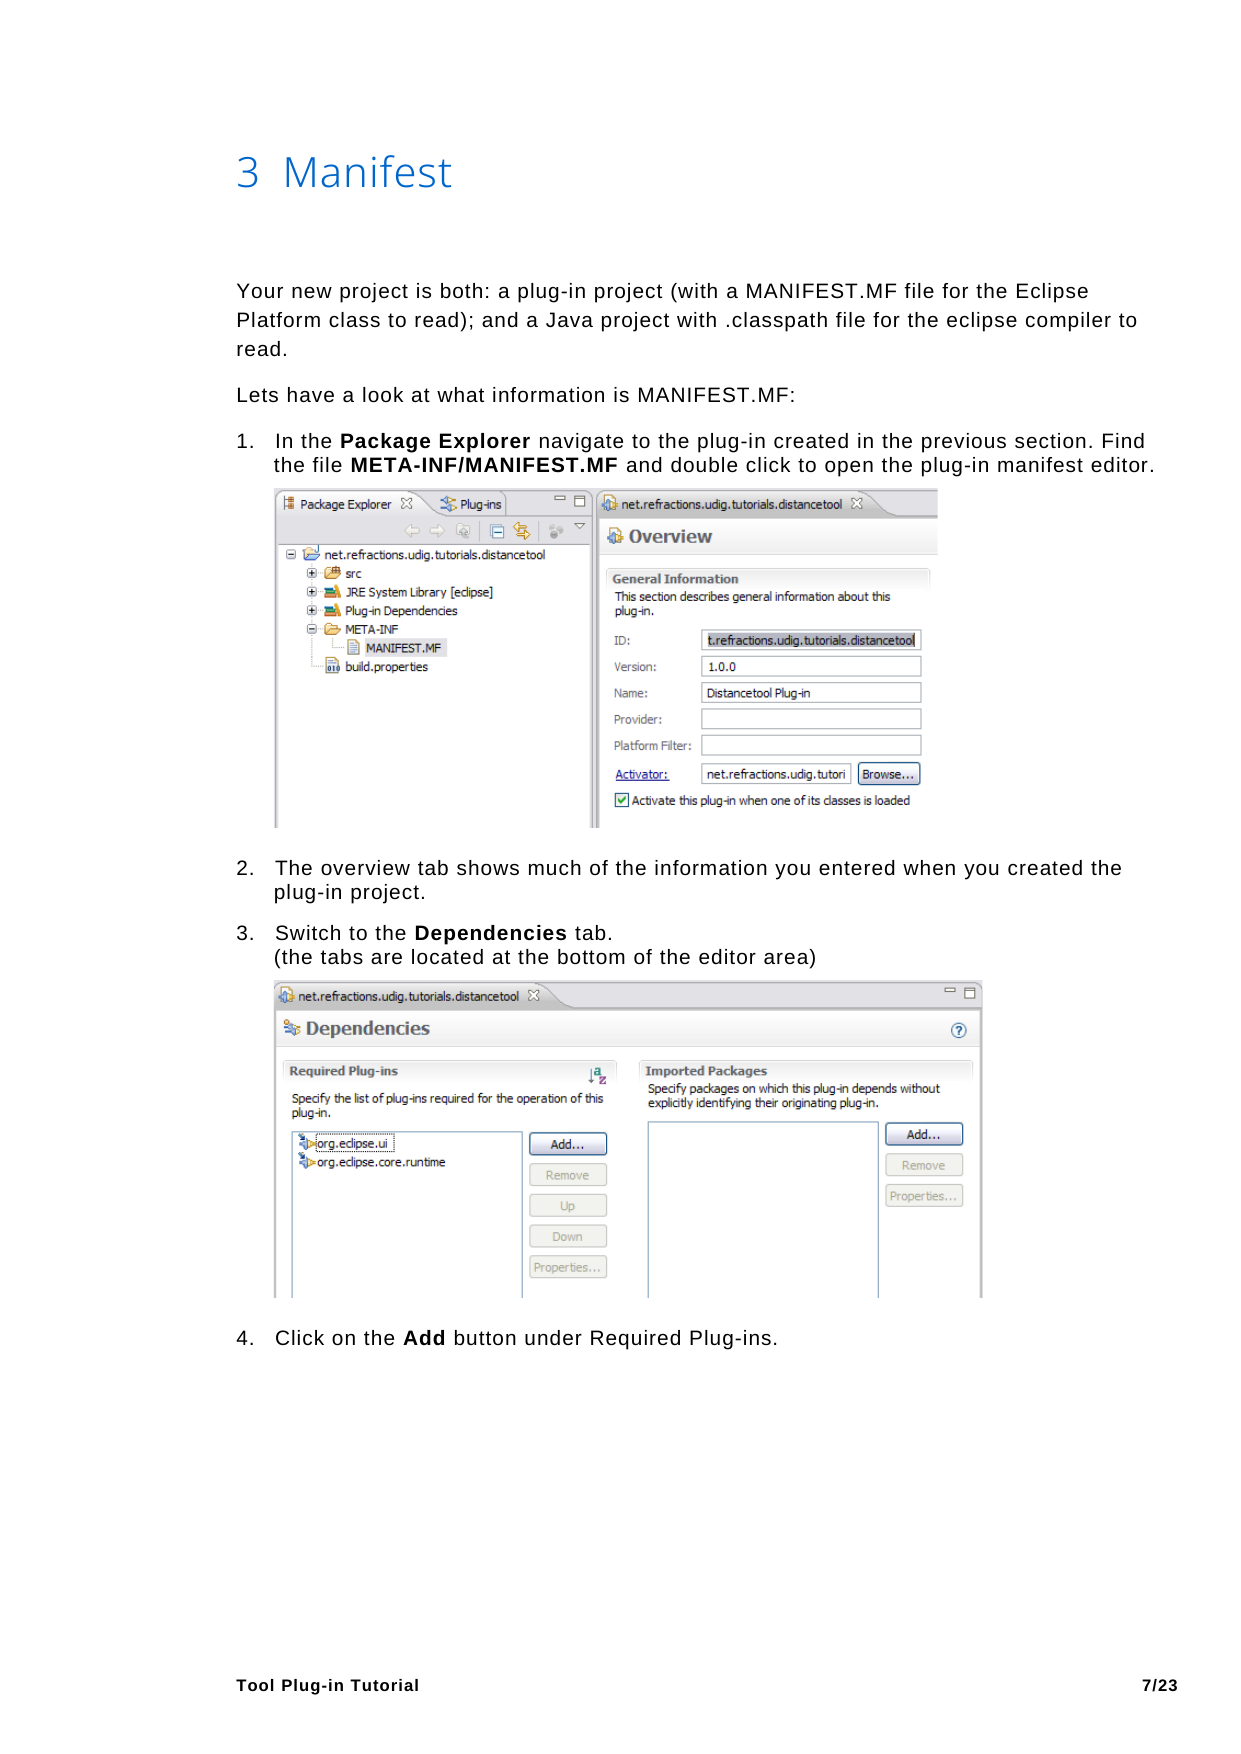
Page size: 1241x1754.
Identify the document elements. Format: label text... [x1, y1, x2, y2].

list The overview tab shows much of the information you entered when you created the plug-in project. [236, 856, 1181, 904]
list In the Package Explorer navigate to the plug-in created in the previous section. Find the file META-INF/MANIFEST.MF and double click to open the plug-in manifest editor. [236, 429, 1181, 839]
text Your new project is both: a plug-in project (with a MANIFEST.MF file for the Eclipse Platform class to read); and a Java project with .classpath file for the eclipse compiler to read. [236, 279, 1181, 360]
picture [273, 488, 938, 828]
picture [273, 980, 983, 1298]
text Lets have a look at what information is MANIFEST.MF: [236, 383, 1181, 407]
list Click on the Add button under Required Plug-ins. [236, 1326, 1181, 1350]
subtitle Manifest [236, 143, 1181, 200]
list Switch to the Dependencies tab. (the tabs are located at the bottom of the editor area) [236, 921, 1181, 1309]
